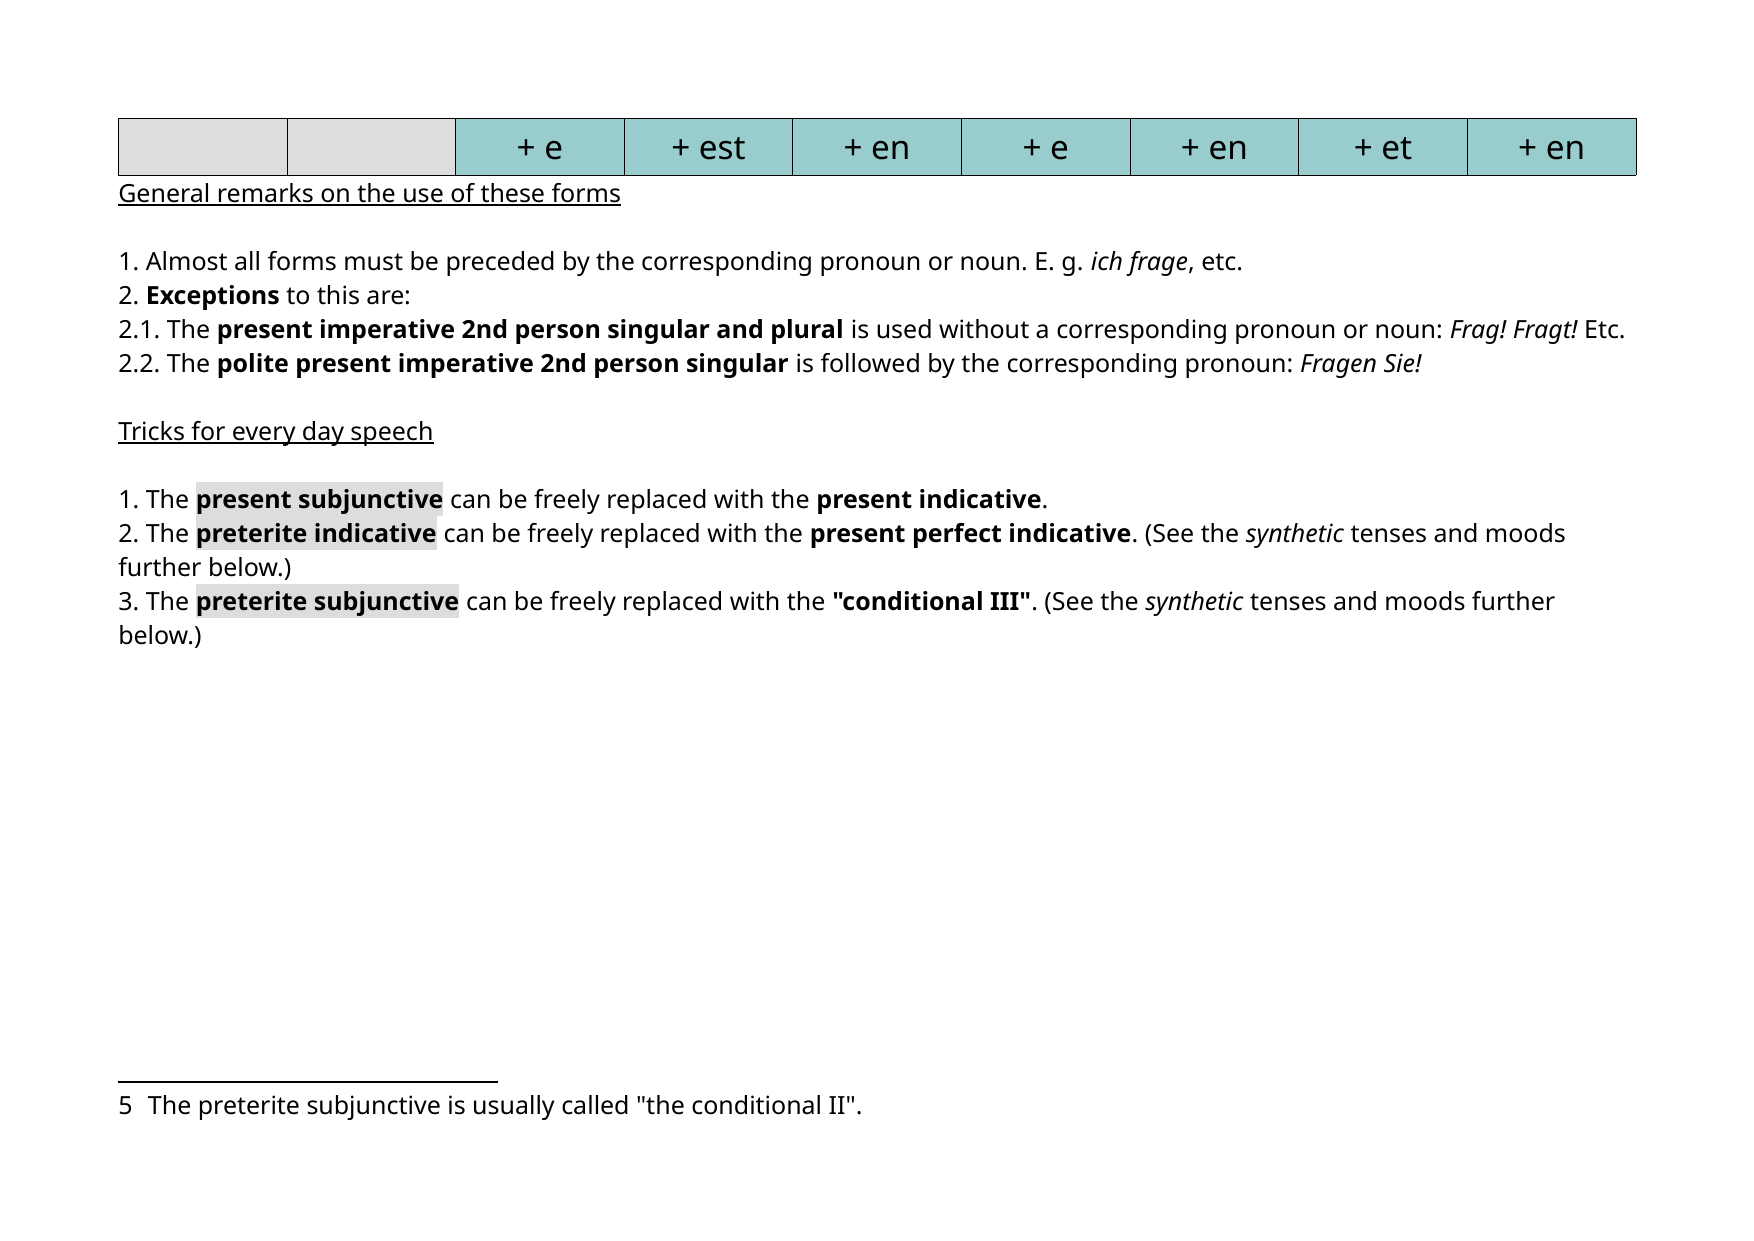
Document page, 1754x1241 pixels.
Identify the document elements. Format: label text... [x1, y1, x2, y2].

text 2.1. The present imperative 2nd person singular and plural is used without a corresponding pronoun or noun: Frag! Fragt! Etc. [118, 311, 1636, 346]
text 1. Almost all forms must be preceded by the corresponding pronoun or noun. E. g. ich frage, etc. [118, 243, 1636, 277]
text Tricks for every day speech [118, 414, 1636, 448]
text 2. The preterite indicative can be freely replaced with the present perfect indicative. (See the synthetic tenses and moods further below.) [118, 516, 1636, 584]
table_cell + en [793, 119, 961, 175]
table_cell [288, 119, 455, 175]
table_cell + e [456, 119, 624, 175]
text 2. Exceptions to this are: [118, 277, 1636, 311]
table_cell + et [1299, 119, 1467, 175]
text 1. The present subjunctive can be freely replaced with the present indicative. [118, 482, 1636, 516]
table_cell + e [962, 119, 1130, 175]
table_cell + en [1131, 119, 1298, 175]
text 3. The preterite subjunctive can be freely replaced with the "conditional III". (See the synthetic tenses and moods further below.) [118, 584, 1636, 652]
table_cell [119, 119, 287, 175]
text General remarks on the use of these forms [118, 176, 1636, 209]
text 2.2. The polite present imperative 2nd person singular is followed by the corresponding pronoun: Fragen Sie! [118, 346, 1636, 379]
table_cell + en [1468, 119, 1636, 175]
table_cell + est [625, 119, 792, 175]
